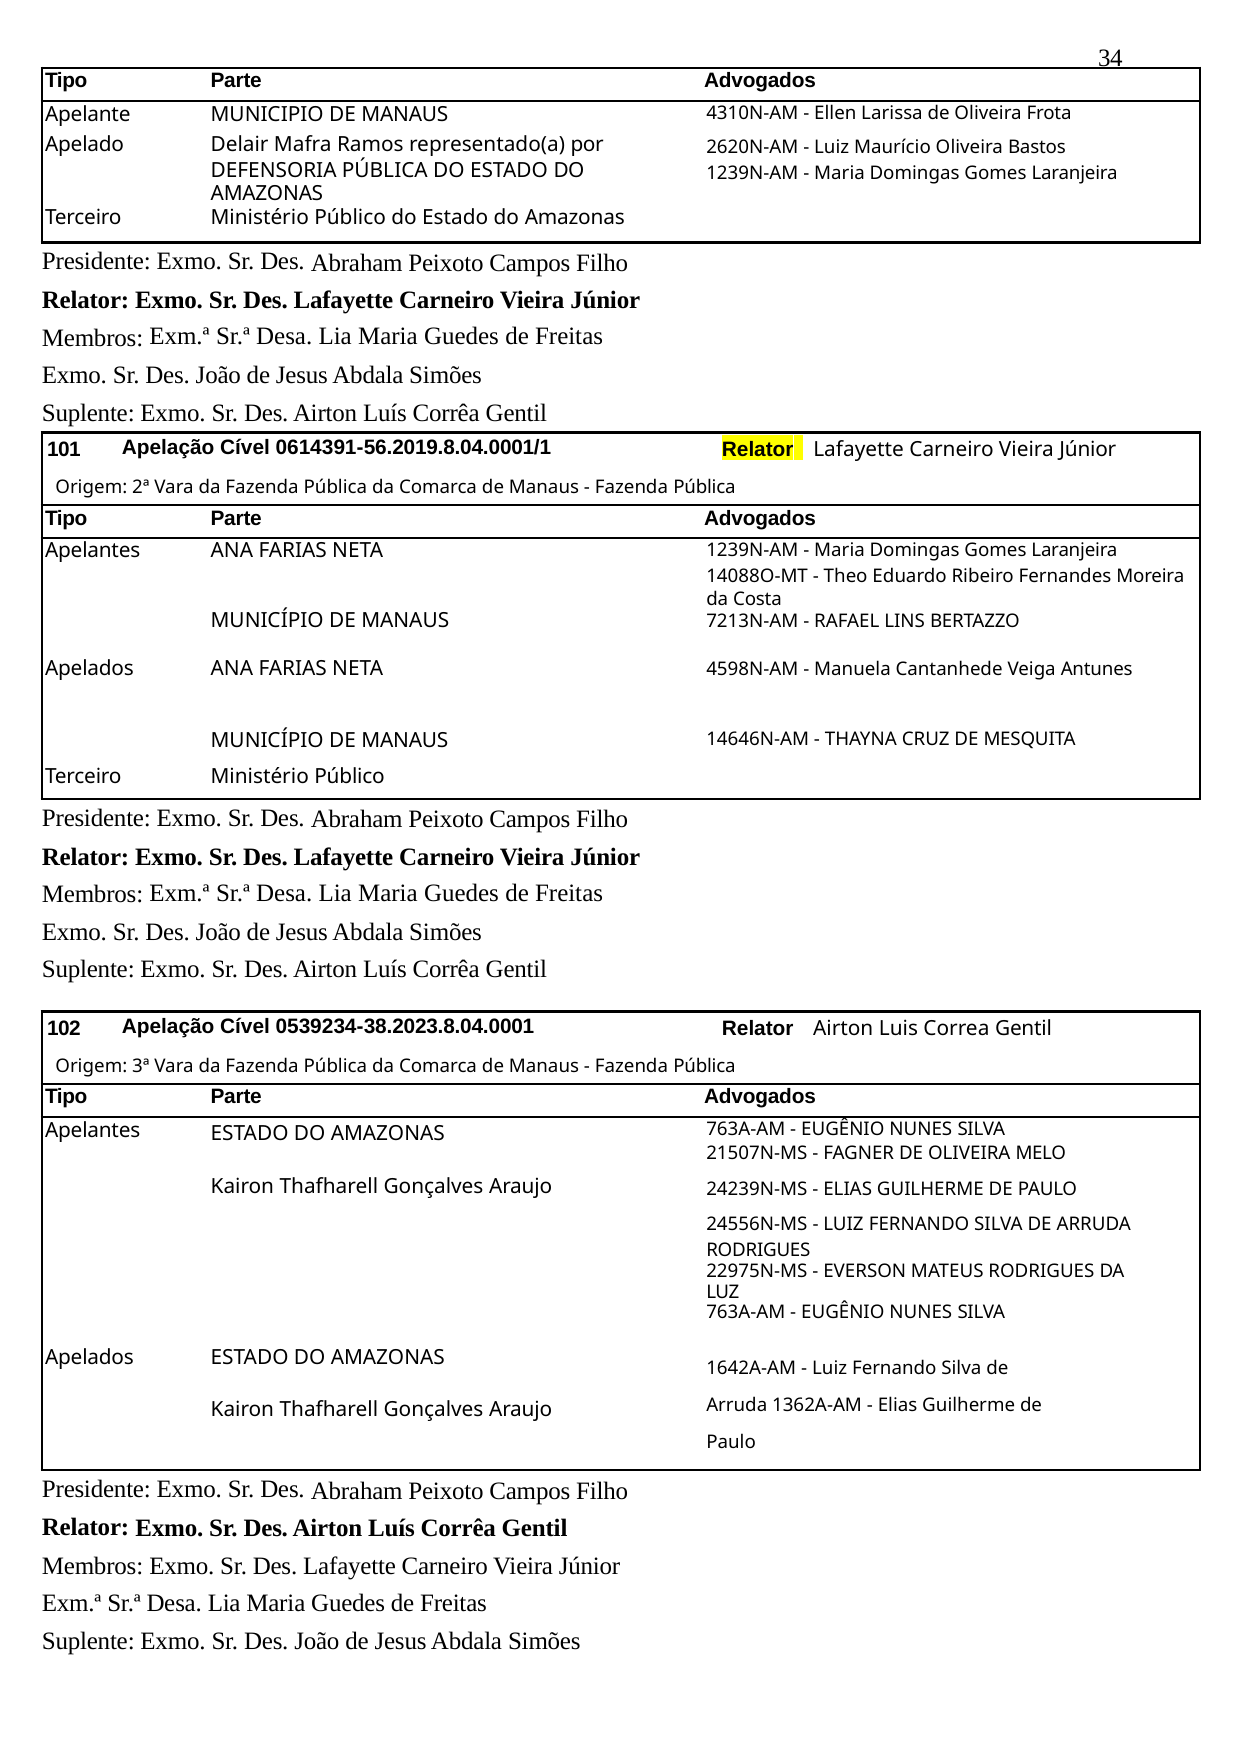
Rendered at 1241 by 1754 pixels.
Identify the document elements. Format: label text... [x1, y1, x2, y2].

table_cell 1239N-AM - Maria Domingas Gomes Laranjeira [653, 159, 1199, 185]
table_header 102 Apelação Cível 0539234-38.2023.8.04.0001 Relator Airton Luis Correa Gentil Origem: 3ª Vara da Fazenda Pública da Comarca de Manaus - Fazenda Pública [43, 1013, 1199, 1083]
text Presidente: Exmo. Sr. Des. Abraham Peixoto Campos Filho [42, 1474, 1211, 1504]
table_cell Tipo [43, 69, 167, 100]
table_cell Apelados [43, 658, 167, 682]
table_cell Apelantes Apelados [43, 1118, 167, 1469]
table_cell Apelantes [43, 539, 167, 562]
text Suplente: Exmo. Sr. Des. Airton Luís Corrêa Gentil [42, 953, 1211, 983]
table_cell [167, 682, 670, 706]
table_cell [43, 730, 167, 757]
table_cell Ministério Público [167, 757, 670, 798]
text Membros: Exm.ª Sr.ª Desa. Lia Maria Guedes de Freitas [42, 878, 1211, 908]
table_cell Terceiro [43, 206, 167, 241]
table_cell MUNICÍPIO DE MANAUS [167, 730, 670, 757]
table_cell [43, 159, 167, 185]
table_cell 14088O-MT - Theo Eduardo Ribeiro Fernandes Moreira [670, 562, 1199, 588]
table_cell [670, 634, 1199, 658]
table_cell Apelado [43, 129, 167, 159]
text Exmo. Sr. Des. João de Jesus Abdala Simões [42, 359, 1211, 389]
text Exm.ª Sr.ª Desa. Lia Maria Guedes de Freitas [42, 1587, 1211, 1617]
table_cell [653, 185, 1199, 206]
table_cell [670, 757, 1199, 798]
table_cell [167, 634, 670, 658]
text Presidente: Exmo. Sr. Des. Abraham Peixoto Campos Filho [42, 803, 1211, 833]
table_cell ESTADO DO AMAZONAS Kairon Thafharell Gonçalves Araujo ESTADO DO AMAZONAS Kairon Thafharell Gonçalves Araujo [167, 1118, 673, 1469]
table_cell da Costa [670, 588, 1199, 611]
table_cell [167, 562, 670, 588]
table_cell Parte [167, 506, 670, 537]
table_cell [167, 706, 670, 729]
table_header 101 Apelação Cível 0614391-56.2019.8.04.0001/1 Relator Lafayette Carneiro Vieira Júnior Origem: 2ª Vara da Fazenda Pública da Comarca de Manaus - Fazenda Pública [43, 434, 1199, 504]
table_cell [670, 682, 1199, 706]
table_cell Ministério Público do Estado do Amazonas [167, 206, 653, 241]
table_cell Parte [167, 69, 653, 100]
table_cell MUNICÍPIO DE MANAUS [167, 611, 670, 634]
text Exmo. Sr. Des. João de Jesus Abdala Simões [42, 916, 1211, 946]
table_cell 4310N-AM - Ellen Larissa de Oliveira Frota [653, 102, 1199, 129]
table_cell Parte [167, 1085, 673, 1116]
table_cell [670, 706, 1199, 729]
table_cell [653, 206, 1199, 241]
table_cell Terceiro [43, 757, 167, 798]
text Relator: Exmo. Sr. Des. Lafayette Carneiro Vieira Júnior [42, 841, 1211, 871]
table_cell MUNICIPIO DE MANAUS [167, 102, 653, 129]
table_cell 14646N-AM - THAYNA CRUZ DE MESQUITA [670, 730, 1199, 757]
text Presidente: Exmo. Sr. Des. Abraham Peixoto Campos Filho [42, 246, 1211, 277]
table_cell DEFENSORIA PÚBLICA DO ESTADO DO [167, 159, 653, 185]
table_cell [43, 562, 167, 588]
table_cell AMAZONAS [167, 185, 653, 206]
table_cell Advogados [673, 1085, 1199, 1116]
table_cell Advogados [670, 506, 1199, 537]
table_cell Advogados [653, 69, 1199, 100]
table_cell [43, 706, 167, 729]
text Membros: Exmo. Sr. Des. Lafayette Carneiro Vieira Júnior [42, 1549, 1211, 1579]
table_cell Tipo [43, 506, 167, 537]
table_cell ANA FARIAS NETA [167, 539, 670, 562]
text Suplente: Exmo. Sr. Des. João de Jesus Abdala Simões [42, 1624, 1211, 1654]
table_cell 1239N-AM - Maria Domingas Gomes Laranjeira [670, 539, 1199, 562]
table_cell 763A-AM - EUGÊNIO NUNES SILVA 21507N-MS - FAGNER DE OLIVEIRA MELO 24239N-MS - ELIAS GUILHERME DE PAULO 24556N-MS - LUIZ FERNANDO SILVA DE ARRUDA RODRIGUES 22975N-MS - EVERSON MATEUS RODRIGUES DA LUZ 763A-AM - EUGÊNIO NUNES SILVA 1642A-AM - Luiz Fernando Silva de Arruda 1362A-AM - Elias Guilherme de Paulo [673, 1118, 1199, 1469]
table_cell 4598N-AM - Manuela Cantanhede Veiga Antunes [670, 658, 1199, 682]
table_cell 7213N-AM - RAFAEL LINS BERTAZZO [670, 611, 1199, 634]
table_cell ANA FARIAS NETA [167, 658, 670, 682]
text Suplente: Exmo. Sr. Des. Airton Luís Corrêa Gentil [42, 396, 1211, 427]
table_cell [43, 634, 167, 658]
table_cell [43, 185, 167, 206]
table_cell [43, 682, 167, 706]
text Relator: Exmo. Sr. Des. Lafayette Carneiro Vieira Júnior [42, 284, 1211, 314]
table_cell [43, 588, 167, 611]
table_cell [167, 588, 670, 611]
table_cell Tipo [43, 1085, 167, 1116]
table_cell 2620N-AM - Luiz Maurício Oliveira Bastos [653, 129, 1199, 159]
text Relator: Exmo. Sr. Des. Airton Luís Corrêa Gentil [42, 1512, 1211, 1542]
text Membros: Exm.ª Sr.ª Desa. Lia Maria Guedes de Freitas [42, 321, 1211, 352]
table_cell Delair Mafra Ramos representado(a) por [167, 129, 653, 159]
table_cell Apelante [43, 102, 167, 129]
table_cell [43, 611, 167, 634]
